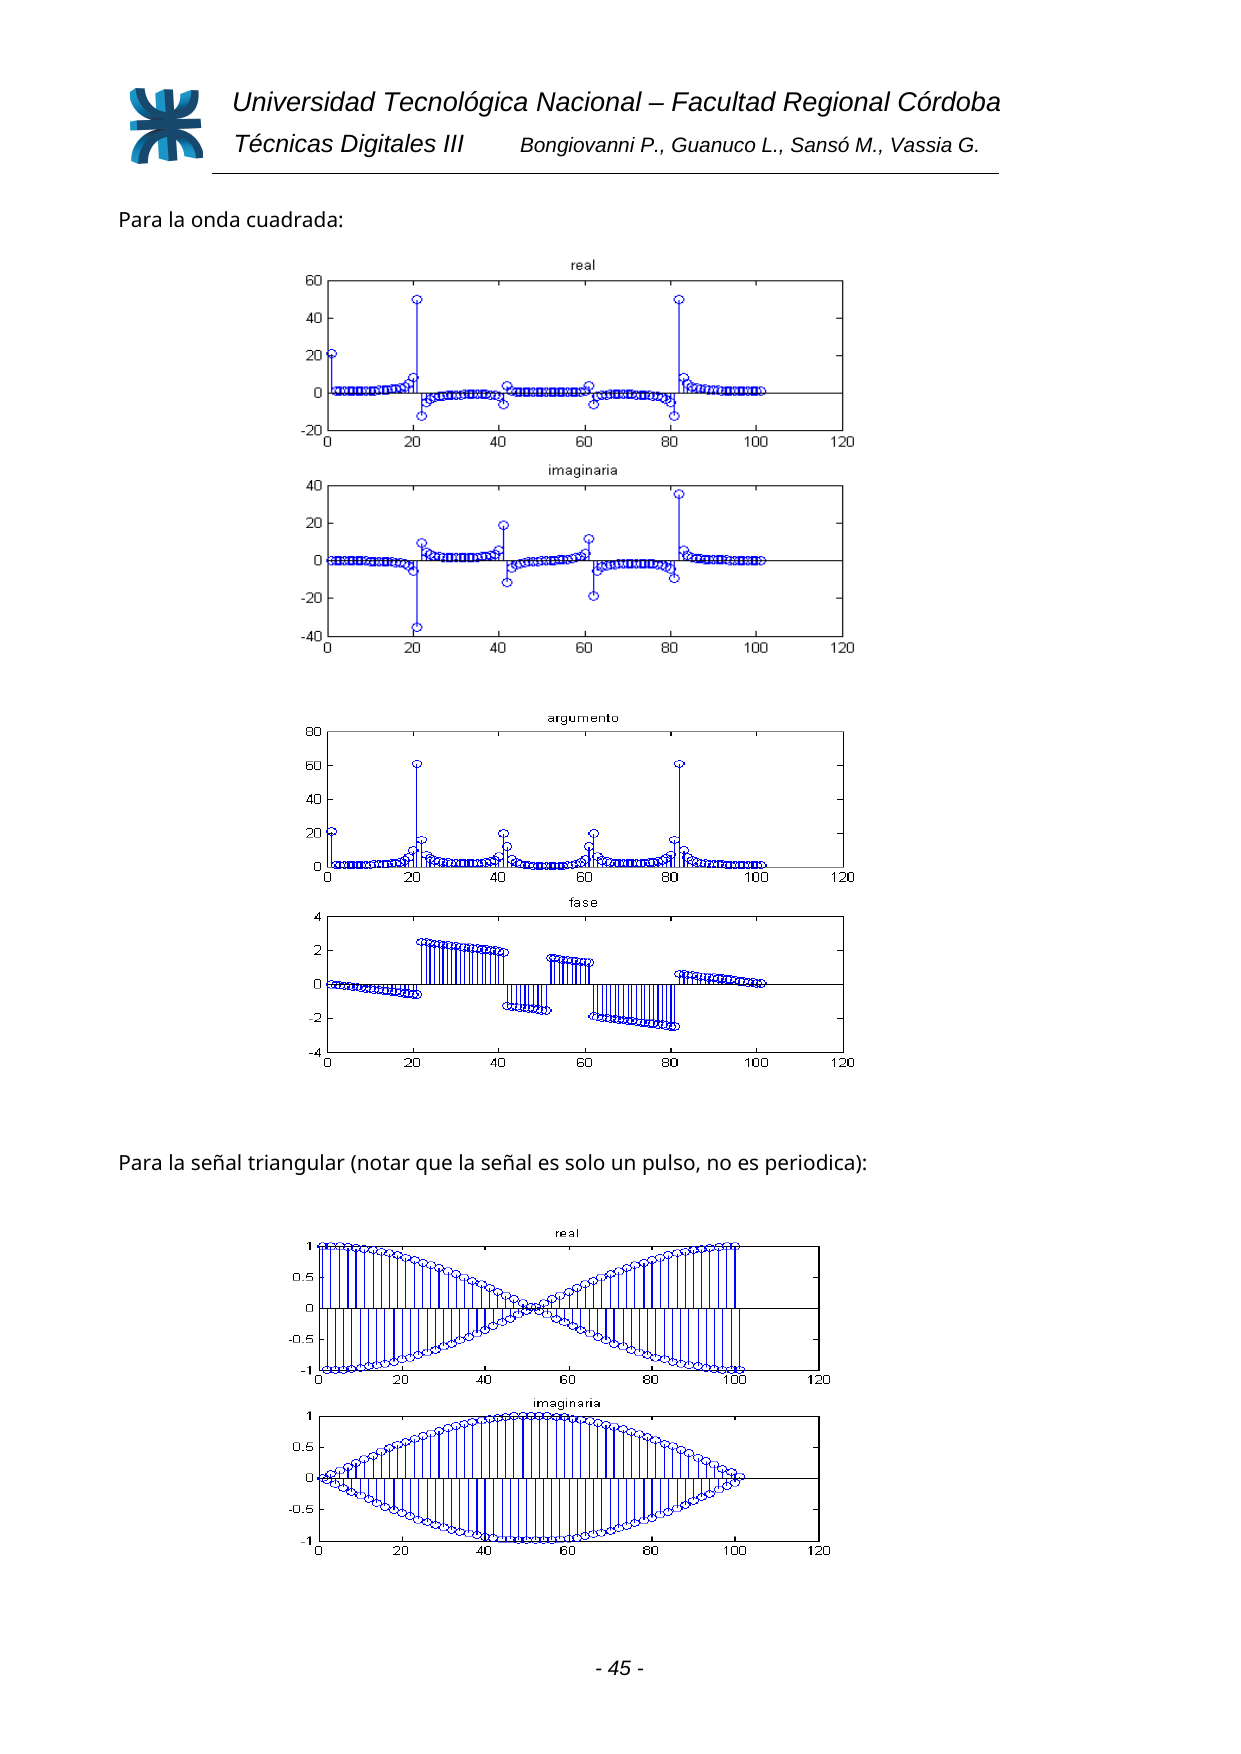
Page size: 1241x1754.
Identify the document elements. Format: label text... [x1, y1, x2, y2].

picture [241, 702, 906, 1095]
picture [241, 247, 905, 684]
picture [129, 88, 203, 164]
text Para la onda cuadrada: [118, 206, 1122, 234]
picture [236, 1218, 880, 1580]
text Para la señal triangular (notar que la señal es solo un pulso, no es periodica): [118, 1148, 1122, 1177]
